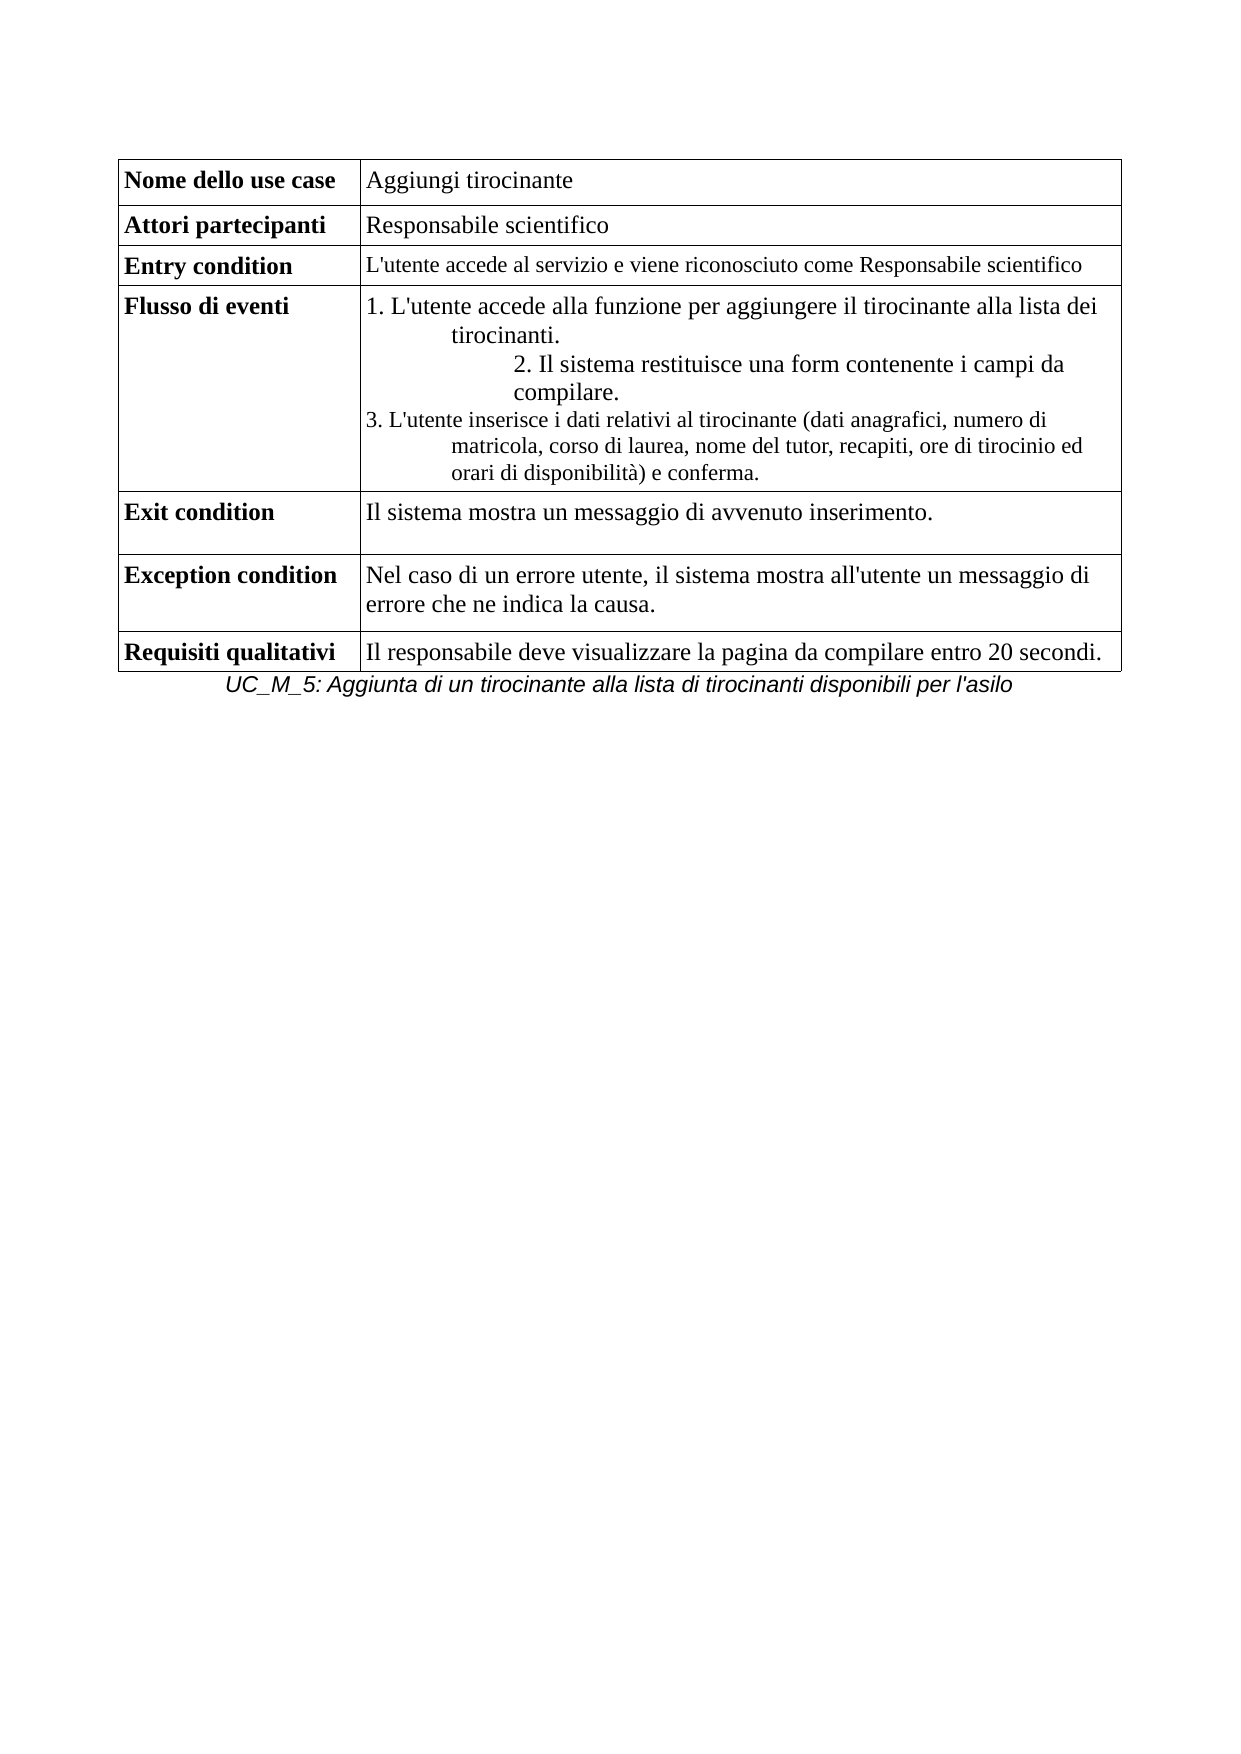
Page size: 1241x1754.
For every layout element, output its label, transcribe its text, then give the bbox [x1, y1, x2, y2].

table_cell Responsabile scientifico [361, 206, 1121, 245]
table_cell Exit condition [119, 492, 360, 554]
table_cell Attori partecipanti [119, 206, 360, 245]
table_header Aggiungi tirocinante [361, 160, 1121, 205]
table_cell Entry condition [119, 246, 360, 285]
table_cell Il responsabile deve visualizzare la pagina da compilare entro 20 secondi. [361, 632, 1121, 671]
table_cell L'utente accede al servizio e viene riconosciuto come Responsabile scientifico [361, 246, 1121, 285]
table_cell L'utente accede alla funzione per aggiungere il tirocinante alla lista dei tirocinanti. Il sistema restituisce una form contenente i campi da compilare. L'utente inserisce i dati relativi al tirocinante (dati anagrafici, numero di matricola, corso di laurea, nome del tutor, recapiti, ore di tirocinio ed orari di disponibilità) e conferma. [361, 286, 1121, 491]
text UC_M_5: Aggiunta di un tirocinante alla lista di tirocinanti disponibili per l'asilo [118, 671, 1122, 698]
table_cell Exception condition [119, 555, 360, 631]
table_cell Nel caso di un errore utente, il sistema mostra all'utente un messaggio di errore che ne indica la causa. [361, 555, 1121, 631]
table_header Nome dello use case [119, 160, 360, 205]
table_cell Requisiti qualitativi [119, 632, 360, 671]
table_cell Flusso di eventi [119, 286, 360, 491]
table_cell Il sistema mostra un messaggio di avvenuto inserimento. [361, 492, 1121, 554]
